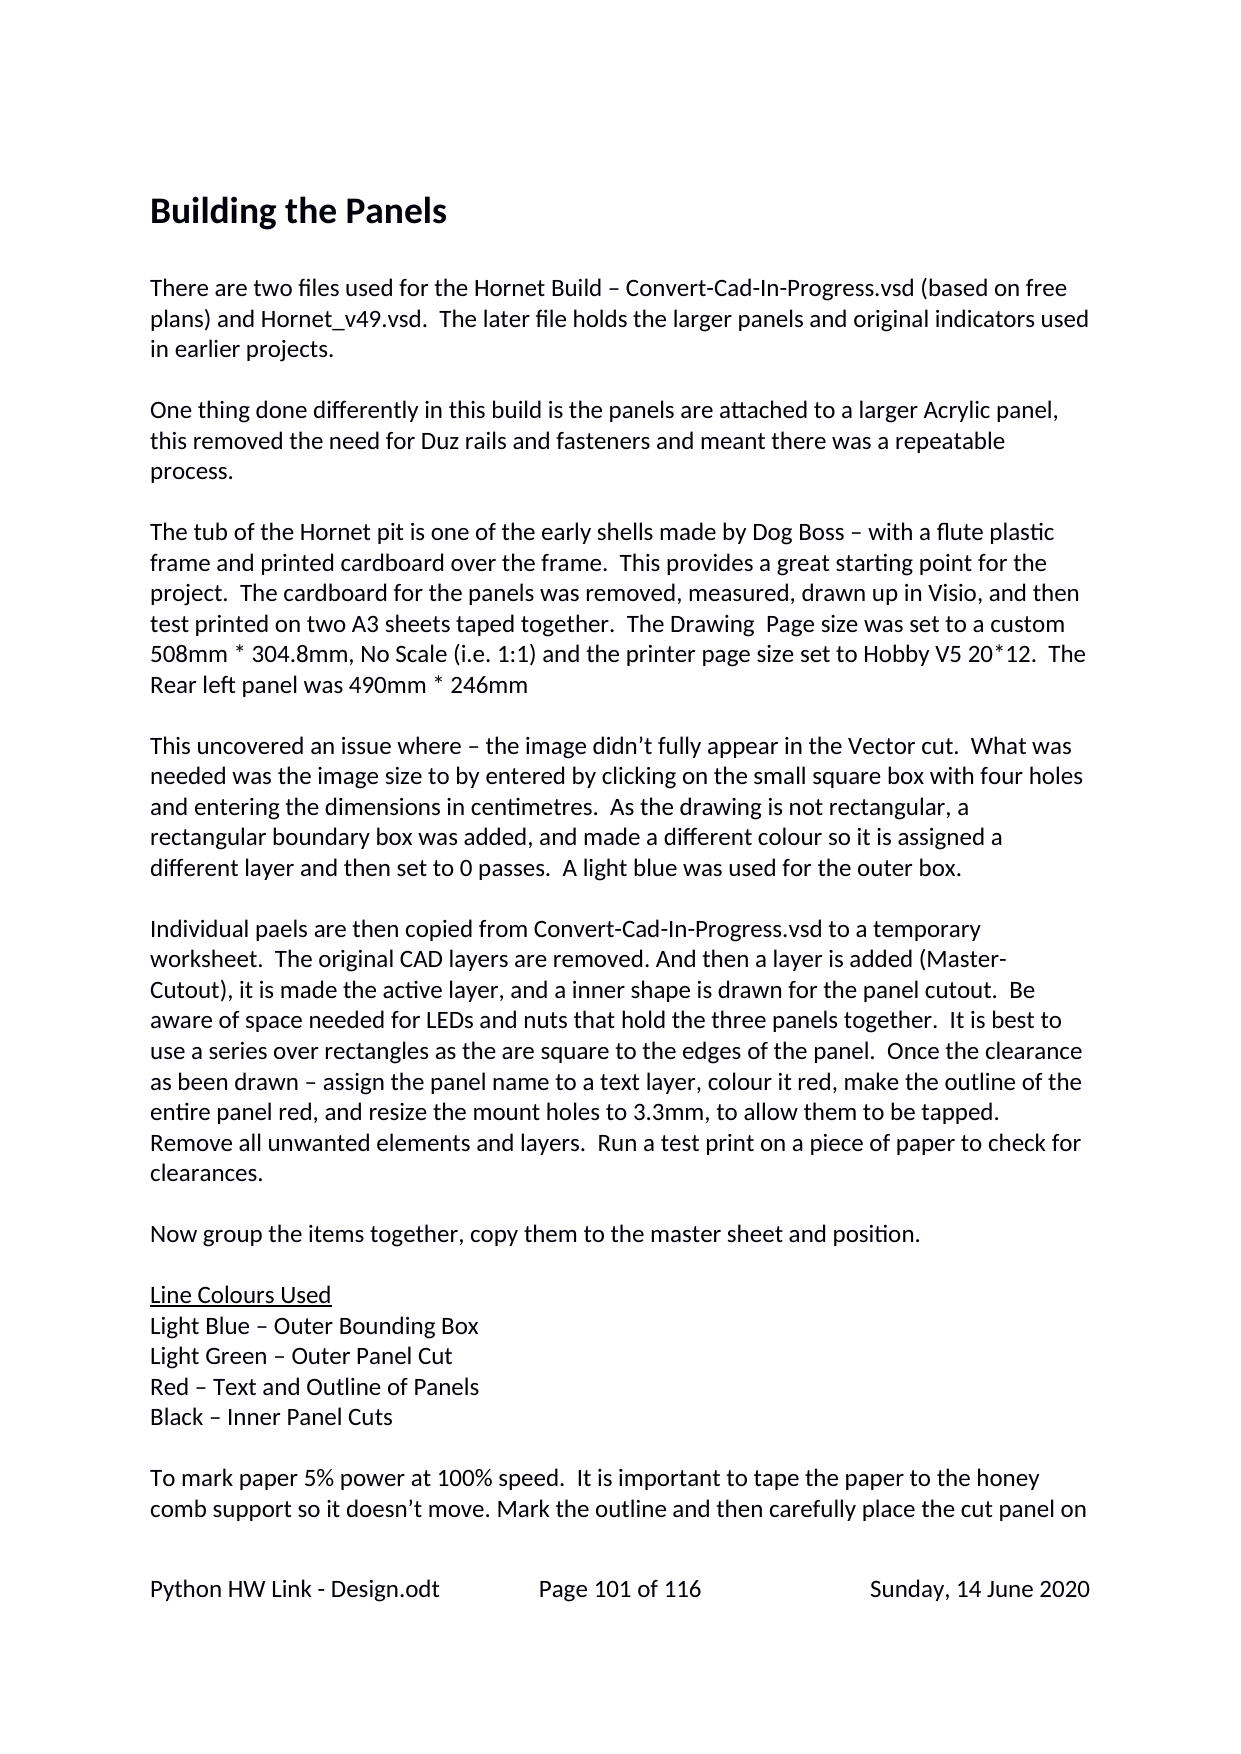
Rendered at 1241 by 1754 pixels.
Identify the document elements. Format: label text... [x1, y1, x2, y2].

text Line Colours Used [150, 1279, 1090, 1310]
text There are two files used for the Hornet Build – Convert-Cad-In-Progress.vsd (based on free plans) and Hornet_v49.vsd. The later file holds the larger panels and original indicators used in earlier projects. [150, 272, 1090, 364]
text The tub of the Hornet pit is one of the early shells made by Dog Boss – with a flute plastic frame and printed cardboard over the frame. This provides a great starting point for the project. The cardboard for the panels was removed, measured, drawn up in Visio, and then test printed on two A3 sheets taped together. The Drawing Page size was set to a custom 508mm * 304.8mm, No Scale (i.e. 1:1) and the printer page size set to Hobby V5 20*12. The Rear left panel was 490mm * 246mm [150, 516, 1090, 699]
subtitle Building the Panels [150, 187, 1090, 233]
text This uncovered an issue where – the image didn’t fully appear in the Vector cut. What was needed was the image size to by entered by clicking on the small square box with four holes and entering the dimensions in centimetres. As the drawing is not rectangular, a rectangular boundary box was added, and made a different colour so it is assigned a different layer and then set to 0 passes. A light blue was used for the outer box. [150, 730, 1090, 883]
text Individual paels are then copied from Convert-Cad-In-Progress.vsd to a temporary worksheet. The original CAD layers are removed. And then a layer is added (Master-Cutout), it is made the active layer, and a inner shape is drawn for the panel cutout. Be aware of space needed for LEDs and nuts that hold the three panels together. It is best to use a series over rectangles as the are square to the edges of the panel. Once the clearance as been drawn – assign the panel name to a text layer, colour it red, make the outline of the entire panel red, and resize the mount holes to 3.3mm, to allow them to be tapped. Remove all unwanted elements and layers. Run a test print on a piece of paper to check for clearances. [150, 913, 1090, 1188]
text Now group the items together, copy them to the master sheet and position. [150, 1218, 1090, 1249]
text Light Green – Outer Panel Cut [150, 1340, 1090, 1371]
text Red – Text and Outline of Panels [150, 1371, 1090, 1401]
text Black – Inner Panel Cuts [150, 1401, 1090, 1432]
text Light Blue – Outer Bounding Box [150, 1310, 1090, 1340]
text To mark paper 5% power at 100% speed. It is important to tape the paper to the honey comb support so it doesn’t move. Mark the outline and then carefully place the cut panel on [150, 1462, 1090, 1523]
text One thing done differently in this build is the panels are attached to a larger Acrylic panel, this removed the need for Duz rails and fasteners and meant there was a repeatable process. [150, 394, 1090, 486]
